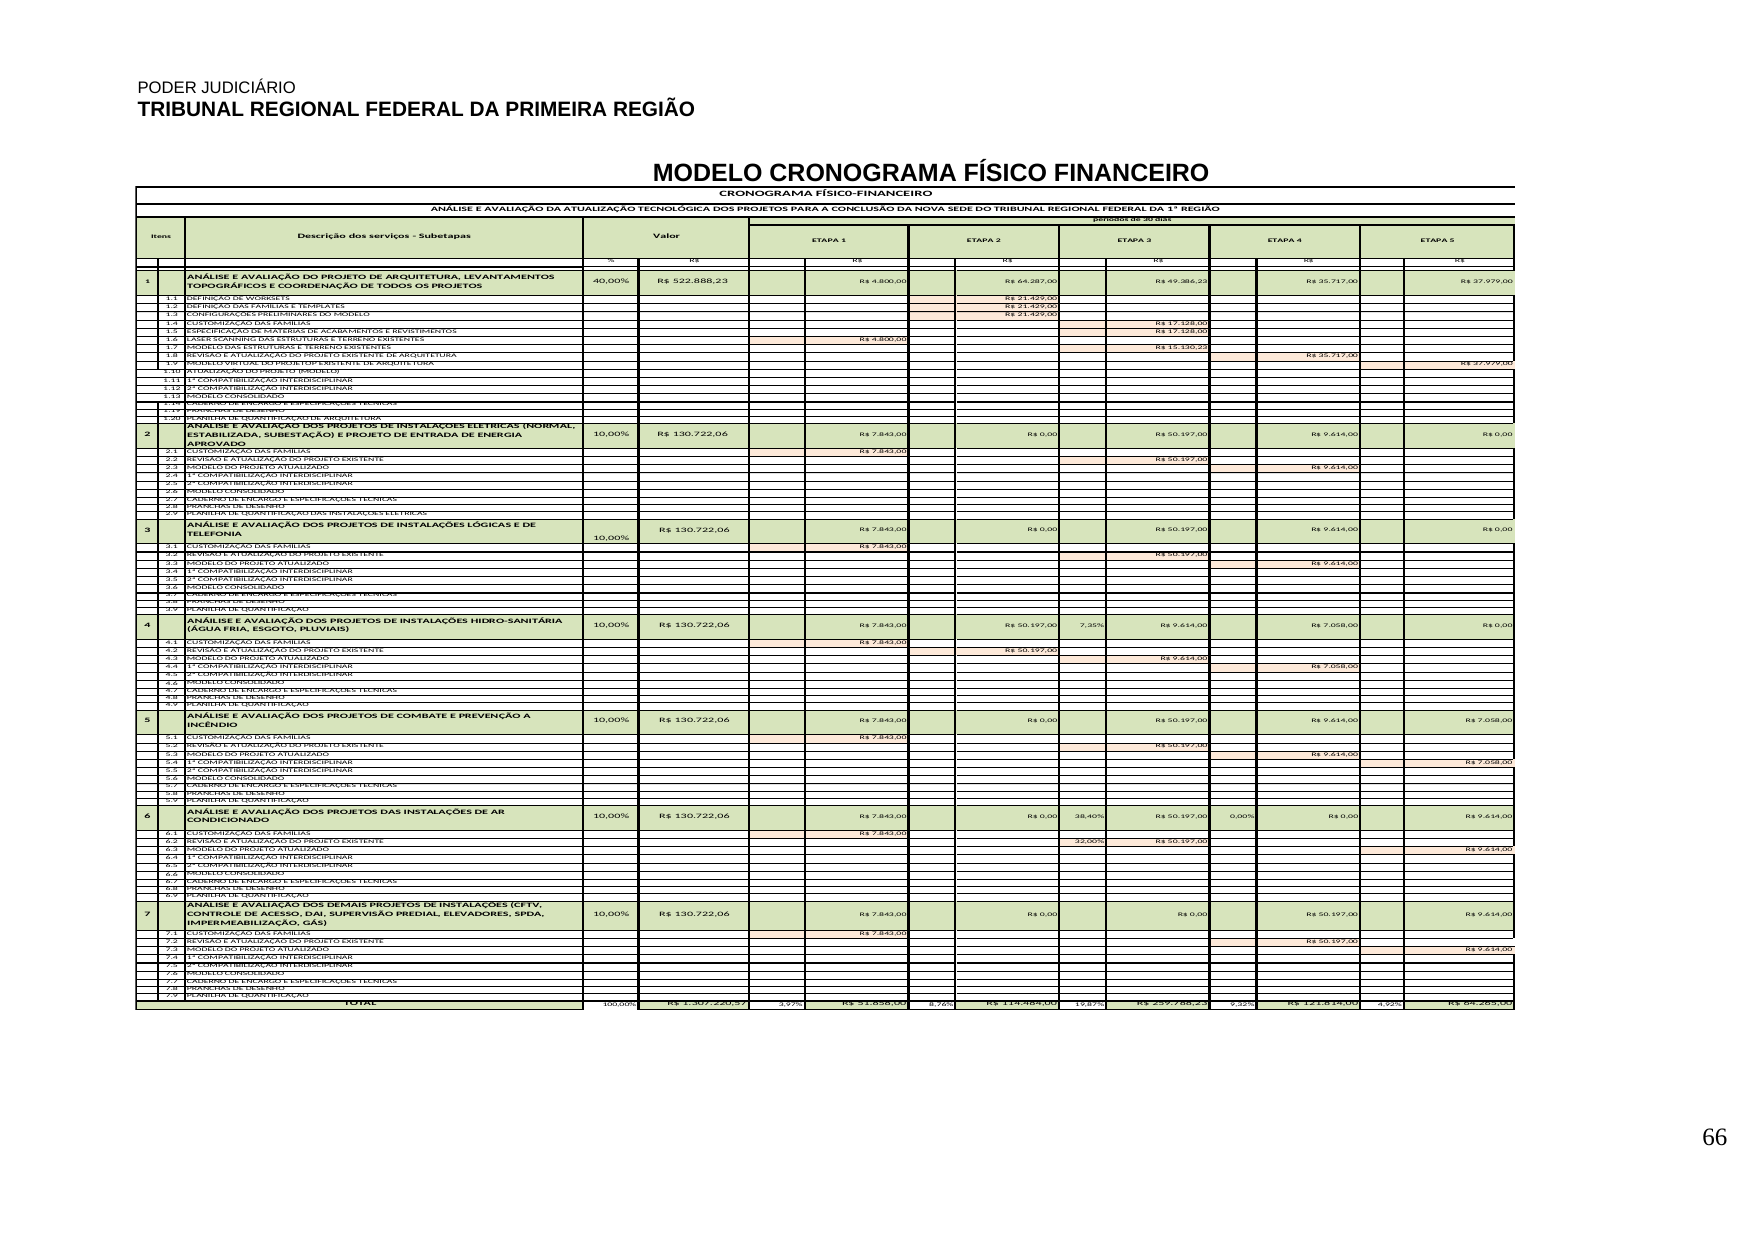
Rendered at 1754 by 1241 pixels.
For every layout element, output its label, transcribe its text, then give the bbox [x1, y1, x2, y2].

text MODELO CRONOGRAMA FÍSICO FINANCEIRO [135, 158, 1727, 187]
